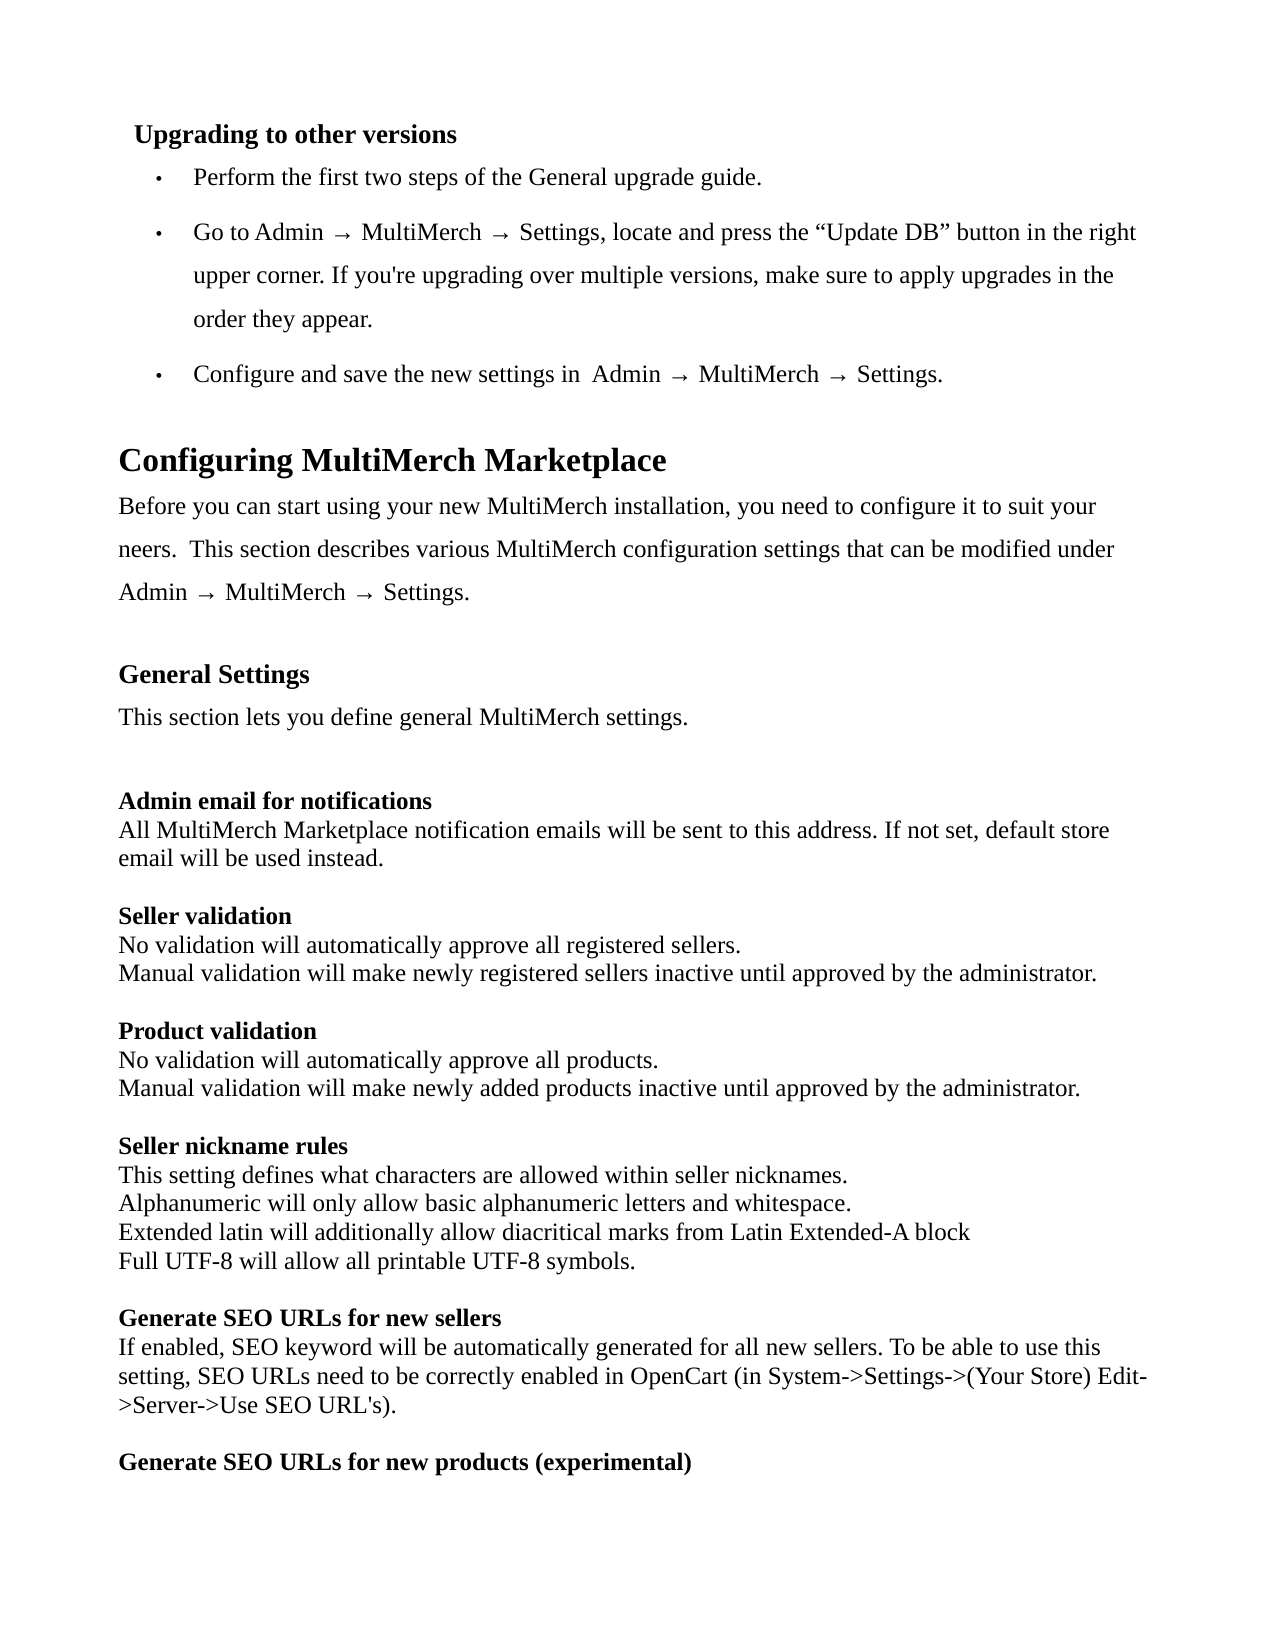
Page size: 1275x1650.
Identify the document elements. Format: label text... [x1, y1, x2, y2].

text Before you can start using your new MultiMerch installation, you need to configure it to suit your neers. This section describes various MultiMerch configuration settings that can be modified under Admin → MultiMerch → Settings. [118, 491, 1157, 606]
text No validation will automatically approve all products. [118, 1045, 1157, 1073]
text Generate SEO URLs for new sellers [118, 1303, 1157, 1332]
text Full UTF-8 will allow all printable UTF-8 symbols. [118, 1246, 1157, 1275]
subtitle Upgrading to other versions [96, 118, 1157, 149]
text This setting defines what characters are allowed within seller nicknames. [118, 1160, 1157, 1188]
list Go to Admin → MultiMerch → Settings, locate and press the “Update DB” button in the right upper corner. If you're upgrading over multiple versions, make sure to apply upgrades in the order they appear. [156, 217, 1157, 332]
subtitle General Settings [118, 658, 1157, 689]
text Seller nickname rules [118, 1131, 1157, 1160]
text If enabled, SEO keyword will be automatically generated for all new sellers. To be able to use this setting, SEO URLs need to be correctly enabled in OpenCart (in System->Settings->(Your Store) Edit->Server->Use SEO URL's). [118, 1332, 1157, 1418]
text Generate SEO URLs for new products (experimental) [118, 1447, 1157, 1476]
text Seller validation [118, 901, 1157, 930]
text Extended latin will additionally allow diacritical marks from Latin Extended-A block [118, 1217, 1157, 1246]
text This section lets you define general MultiMerch settings. [118, 702, 1157, 730]
list Configure and save the new settings in Admin → MultiMerch → Settings. [156, 359, 1157, 388]
subtitle Configuring MultiMerch Marketplace [118, 440, 1157, 478]
text No validation will automatically approve all registered sellers. [118, 930, 1157, 958]
text Admin email for notifications [118, 786, 1157, 815]
text Product validation [118, 1016, 1157, 1045]
text Manual validation will make newly added products inactive until approved by the administrator. [118, 1073, 1157, 1102]
list Perform the first two steps of the General upgrade guide. [156, 162, 1157, 191]
text Manual validation will make newly registered sellers inactive until approved by the administrator. [118, 958, 1157, 987]
text Alphanumeric will only allow basic alphanumeric letters and whitespace. [118, 1188, 1157, 1217]
text All MultiMerch Marketplace notification emails will be sent to this address. If not set, default store email will be used instead. [118, 815, 1157, 872]
